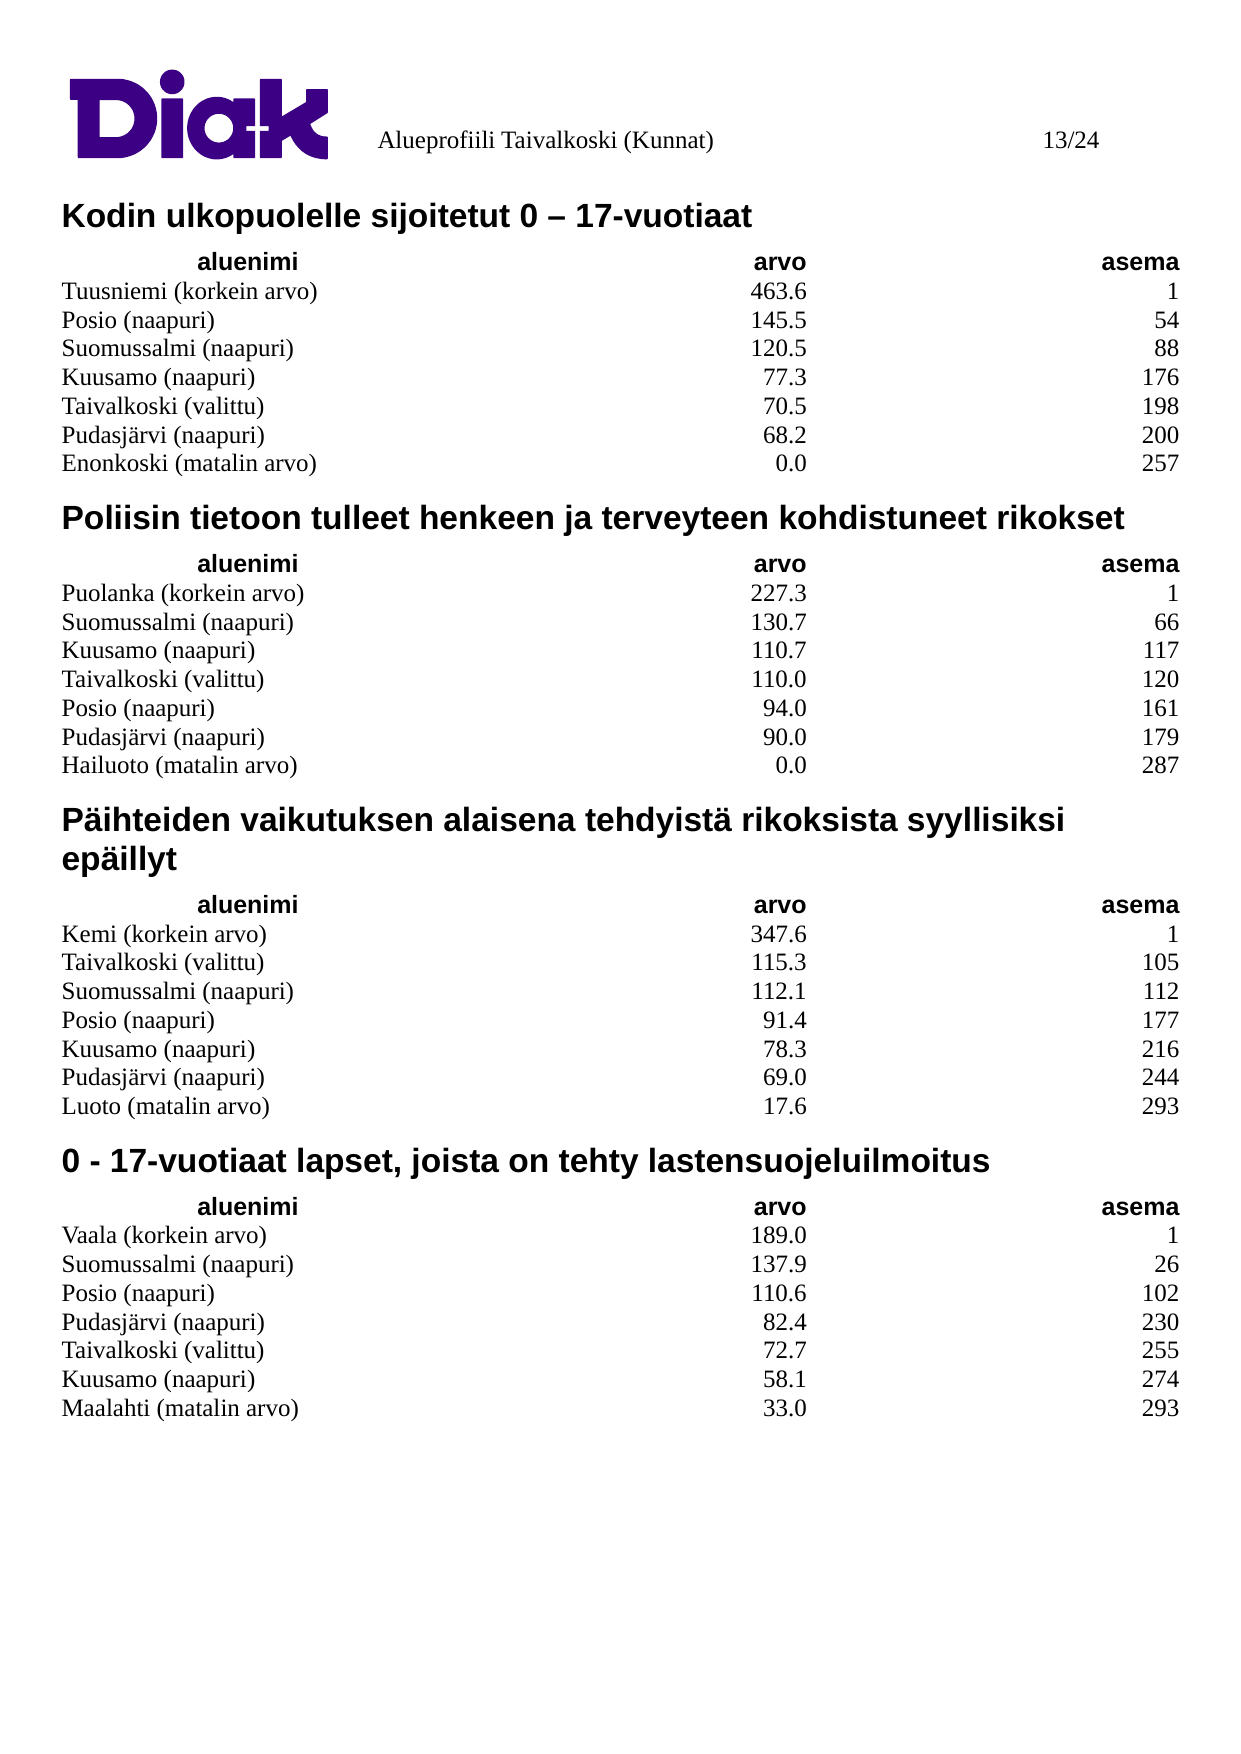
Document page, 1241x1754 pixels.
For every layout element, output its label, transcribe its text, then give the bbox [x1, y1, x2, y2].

table_cell 347.6 [434, 919, 806, 947]
table_cell 1 [806, 578, 1179, 607]
table_cell 293 [806, 1393, 1179, 1422]
table_cell 70.5 [434, 391, 806, 420]
table_cell Puolanka (korkein arvo) [61, 578, 434, 607]
table_cell Pudasjärvi (naapuri) [61, 420, 434, 448]
table_cell Posio (naapuri) [61, 693, 434, 722]
table_cell 145.5 [434, 305, 806, 333]
table_cell 112 [806, 976, 1179, 1005]
table_cell 26 [806, 1249, 1179, 1278]
table_header arvo [434, 247, 806, 276]
table_header asema [806, 247, 1179, 276]
table_cell 68.2 [434, 420, 806, 448]
table_cell Taivalkoski (valittu) [61, 948, 434, 976]
table_cell Luoto (matalin arvo) [61, 1091, 434, 1120]
table_cell 230 [806, 1307, 1179, 1336]
table_cell 72.7 [434, 1336, 806, 1364]
table_cell 115.3 [434, 948, 806, 976]
table_cell 54 [806, 305, 1179, 333]
table_cell 198 [806, 391, 1179, 420]
table_cell 120.5 [434, 334, 806, 362]
table_cell 110.0 [434, 664, 806, 693]
table_cell 58.1 [434, 1364, 806, 1393]
table_cell 137.9 [434, 1249, 806, 1278]
table_cell Posio (naapuri) [61, 1278, 434, 1307]
table_header arvo [434, 890, 806, 919]
table_header aluenimi [61, 890, 434, 919]
table_cell Taivalkoski (valittu) [61, 664, 434, 693]
table_cell 33.0 [434, 1393, 806, 1422]
table_header asema [806, 890, 1179, 919]
table_header aluenimi [61, 247, 434, 276]
table_cell Suomussalmi (naapuri) [61, 976, 434, 1005]
table_cell 66 [806, 607, 1179, 636]
table_header asema [806, 549, 1179, 578]
table_header aluenimi [61, 1192, 434, 1221]
table_cell 1 [806, 276, 1179, 305]
table_cell Kemi (korkein arvo) [61, 919, 434, 947]
table_cell 179 [806, 722, 1179, 751]
table_cell 177 [806, 1005, 1179, 1034]
table_cell 161 [806, 693, 1179, 722]
table_cell 90.0 [434, 722, 806, 751]
table_cell 216 [806, 1034, 1179, 1062]
table_cell 0.0 [434, 751, 806, 779]
table_cell 117 [806, 636, 1179, 664]
table_cell 78.3 [434, 1034, 806, 1062]
table_cell Pudasjärvi (naapuri) [61, 1307, 434, 1336]
table_cell Kuusamo (naapuri) [61, 1364, 434, 1393]
table_cell 120 [806, 664, 1179, 693]
table_cell Hailuoto (matalin arvo) [61, 751, 434, 779]
table_cell Tuusniemi (korkein arvo) [61, 276, 434, 305]
table_cell Enonkoski (matalin arvo) [61, 449, 434, 477]
table_cell Maalahti (matalin arvo) [61, 1393, 434, 1422]
table_cell 17.6 [434, 1091, 806, 1120]
subtitle 0 - 17-vuotiaat lapset, joista on tehty lastensuojeluilmoitus [61, 1141, 1179, 1179]
table_cell Posio (naapuri) [61, 305, 434, 333]
table_cell Suomussalmi (naapuri) [61, 607, 434, 636]
table_cell Kuusamo (naapuri) [61, 636, 434, 664]
table_cell 112.1 [434, 976, 806, 1005]
table_cell 255 [806, 1336, 1179, 1364]
table_cell Pudasjärvi (naapuri) [61, 722, 434, 751]
table_cell 102 [806, 1278, 1179, 1307]
table_cell 91.4 [434, 1005, 806, 1034]
table_header arvo [434, 549, 806, 578]
table_cell 110.6 [434, 1278, 806, 1307]
table_cell 77.3 [434, 362, 806, 391]
table_cell 257 [806, 449, 1179, 477]
table_cell 274 [806, 1364, 1179, 1393]
table_header arvo [434, 1192, 806, 1221]
table_cell Pudasjärvi (naapuri) [61, 1063, 434, 1091]
subtitle Kodin ulkopuolelle sijoitetut 0 – 17-vuotiaat [61, 196, 1179, 235]
table_cell 94.0 [434, 693, 806, 722]
table_cell Suomussalmi (naapuri) [61, 1249, 434, 1278]
table_cell 1 [806, 919, 1179, 947]
table_cell 88 [806, 334, 1179, 362]
table_cell 0.0 [434, 449, 806, 477]
table_cell 189.0 [434, 1221, 806, 1249]
table_cell 1 [806, 1221, 1179, 1249]
table_cell 176 [806, 362, 1179, 391]
table_cell 110.7 [434, 636, 806, 664]
subtitle Poliisin tietoon tulleet henkeen ja terveyteen kohdistuneet rikokset [61, 498, 1179, 537]
table_cell Vaala (korkein arvo) [61, 1221, 434, 1249]
table_cell 82.4 [434, 1307, 806, 1336]
table_cell 105 [806, 948, 1179, 976]
table_cell 130.7 [434, 607, 806, 636]
table_cell 227.3 [434, 578, 806, 607]
table_cell Kuusamo (naapuri) [61, 362, 434, 391]
table_cell Posio (naapuri) [61, 1005, 434, 1034]
table_cell Taivalkoski (valittu) [61, 1336, 434, 1364]
table_cell 293 [806, 1091, 1179, 1120]
table_cell 463.6 [434, 276, 806, 305]
table_cell 244 [806, 1063, 1179, 1091]
subtitle Päihteiden vaikutuksen alaisena tehdyistä rikoksista syyllisiksi epäillyt [61, 800, 1179, 877]
table_cell Suomussalmi (naapuri) [61, 334, 434, 362]
table_header asema [806, 1192, 1179, 1221]
table_cell 200 [806, 420, 1179, 448]
table_cell Kuusamo (naapuri) [61, 1034, 434, 1062]
table_cell 69.0 [434, 1063, 806, 1091]
table_cell 287 [806, 751, 1179, 779]
table_header aluenimi [61, 549, 434, 578]
table_cell Taivalkoski (valittu) [61, 391, 434, 420]
